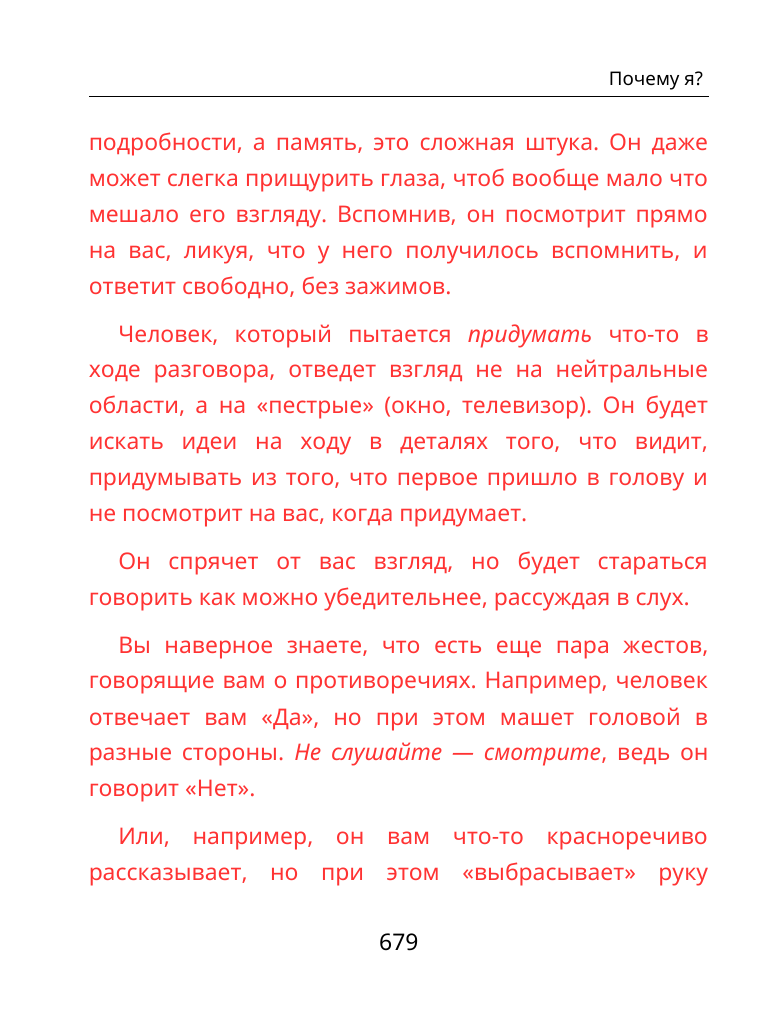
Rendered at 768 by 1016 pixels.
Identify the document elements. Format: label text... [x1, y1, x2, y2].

text Вы наверное знаете, что есть еще пара жестов, говорящие вам о противоречиях. Например, человек отвечает вам «Да», но при этом машет головой в разные стороны. Не слушайте — смотрите, ведь он говорит «Нет». [88, 628, 709, 803]
text подробности, а память, это сложная штука. Он даже может слегка прищурить глаза, чтоб вообще мало что мешало его взгляду. Вспомнив, он посмотрит прямо на вас, ликуя, что у него получилось вспомнить, и ответит свободно, без зажимов. [88, 126, 709, 301]
text Он спрячет от вас взгляд, но будет стараться говорить как можно убедительнее, рассуждая в слух. [88, 545, 709, 612]
text Или, например, он вам что-то красноречиво рассказывает, но при этом «выбрасывает» руку [88, 820, 709, 887]
text Человек, который пытается придумать что-то в ходе разговора, отведет взгляд не на нейтральные области, а на «пестрые» (окно, телевизор). Он будет искать идеи на ходу в деталях того, что видит, придумывать из того, что первое пришло в голову и не посмотрит на вас, когда придумает. [88, 317, 709, 528]
